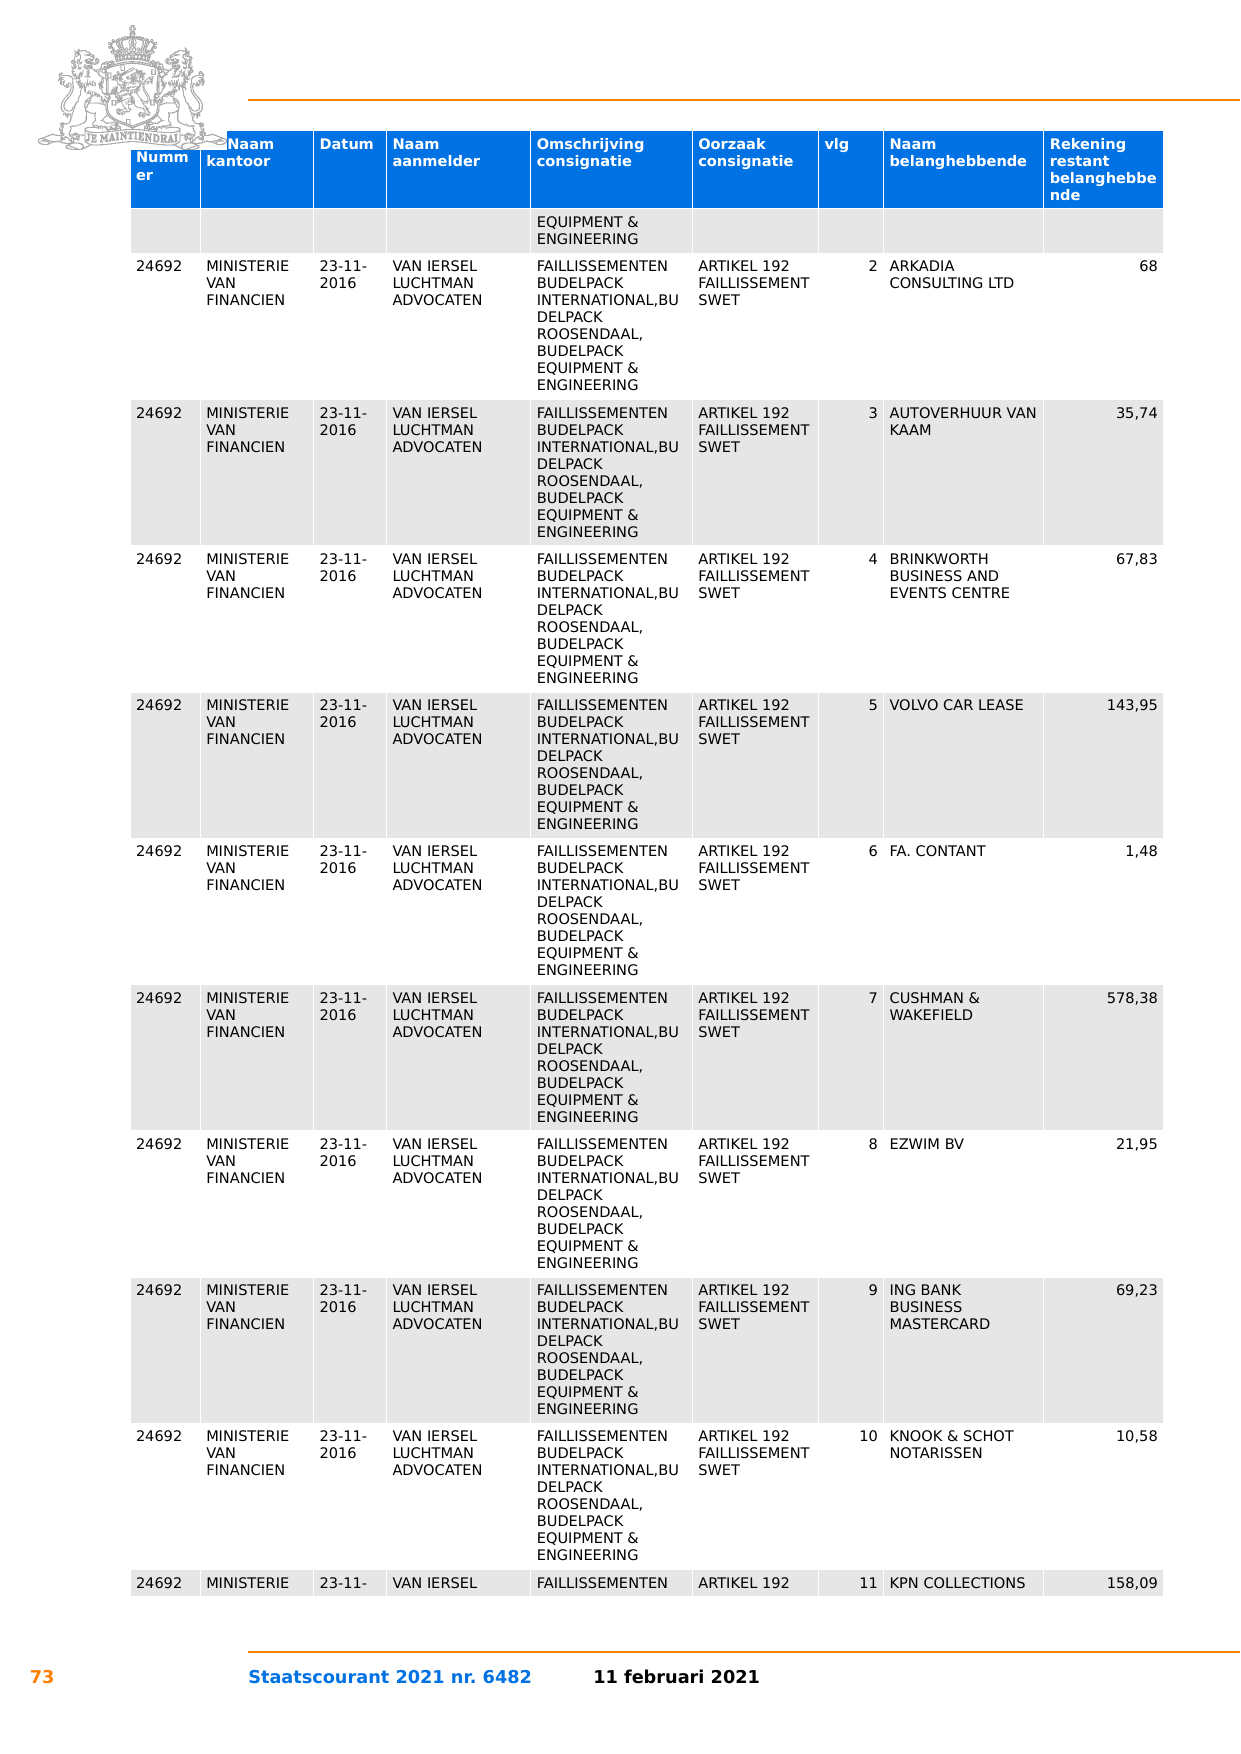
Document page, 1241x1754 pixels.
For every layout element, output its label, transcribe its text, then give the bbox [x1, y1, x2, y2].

table_header Naam aanmelder [387, 131, 530, 208]
table_cell 24692 [131, 985, 200, 1130]
table_cell ARTIKEL 192 [693, 1570, 818, 1596]
table_cell VAN IERSEL LUCHTMAN ADVOCATEN [387, 1424, 530, 1569]
table_cell 7 [819, 985, 883, 1130]
table_cell 5 [819, 693, 883, 838]
table_cell VAN IERSEL LUCHTMAN ADVOCATEN [387, 254, 530, 399]
table_cell FAILLISSEMENTEN BUDELPACK INTERNATIONAL,BUDELPACK ROOSENDAAL, BUDELPACK EQUIPMENT & ENGINEERING [531, 546, 692, 691]
table_cell ARTIKEL 192 FAILLISSEMENTSWET [693, 985, 818, 1130]
table_cell 158,09 [1044, 1570, 1163, 1596]
table_cell 24692 [131, 1570, 200, 1596]
table_cell ARTIKEL 192 FAILLISSEMENTSWET [693, 546, 818, 691]
table_cell EZWIM BV [884, 1131, 1043, 1276]
table_cell ING BANK BUSINESS MASTERCARD [884, 1278, 1043, 1423]
table_cell ARTIKEL 192 FAILLISSEMENTSWET [693, 400, 818, 545]
table_header Naam belanghebbende [884, 131, 1043, 208]
table_cell 69,23 [1044, 1278, 1163, 1423]
table_cell 2 [819, 254, 883, 399]
table_cell 23-11-2016 [314, 254, 386, 399]
table_cell VAN IERSEL [387, 1570, 530, 1596]
table_header Naam kantoor [201, 131, 313, 208]
table_cell 35,74 [1044, 400, 1163, 545]
table_cell FA. CONTANT [884, 839, 1043, 984]
table_cell [884, 209, 1043, 253]
table_header Rekening restant belanghebbende [1044, 131, 1163, 208]
table_cell FAILLISSEMENTEN BUDELPACK INTERNATIONAL,BUDELPACK ROOSENDAAL, BUDELPACK EQUIPMENT & ENGINEERING [531, 254, 692, 399]
table_cell 23-11-2016 [314, 985, 386, 1130]
table_cell FAILLISSEMENTEN [531, 1570, 692, 1596]
table_header vlg [819, 131, 883, 208]
table_cell AUTOVERHUUR VAN KAAM [884, 400, 1043, 545]
table_cell VAN IERSEL LUCHTMAN ADVOCATEN [387, 693, 530, 838]
table_cell MINISTERIE VAN FINANCIEN [201, 1424, 313, 1569]
table_cell 8 [819, 1131, 883, 1276]
table_cell MINISTERIE VAN FINANCIEN [201, 400, 313, 545]
table_cell FAILLISSEMENTEN BUDELPACK INTERNATIONAL,BUDELPACK ROOSENDAAL, BUDELPACK EQUIPMENT & ENGINEERING [531, 1278, 692, 1423]
table_cell ARKADIA CONSULTING LTD [884, 254, 1043, 399]
table_cell VAN IERSEL LUCHTMAN ADVOCATEN [387, 1278, 530, 1423]
table_cell 10 [819, 1424, 883, 1569]
table_header Oorzaak consignatie [693, 131, 818, 208]
table_cell MINISTERIE VAN FINANCIEN [201, 1278, 313, 1423]
table_cell VAN IERSEL LUCHTMAN ADVOCATEN [387, 546, 530, 691]
table_cell 24692 [131, 254, 200, 399]
table_cell 3 [819, 400, 883, 545]
table_cell 23-11-2016 [314, 1131, 386, 1276]
table_cell 11 [819, 1570, 883, 1596]
table_cell 23-11-2016 [314, 1424, 386, 1569]
picture [38, 25, 227, 150]
table_cell VAN IERSEL LUCHTMAN ADVOCATEN [387, 985, 530, 1130]
table_cell 143,95 [1044, 693, 1163, 838]
table_cell 67,83 [1044, 546, 1163, 691]
table_cell KNOOK & SCHOT NOTARISSEN [884, 1424, 1043, 1569]
table_cell 24692 [131, 1278, 200, 1423]
table_cell [314, 209, 386, 253]
table_cell ARTIKEL 192 FAILLISSEMENTSWET [693, 1131, 818, 1276]
table_cell 24692 [131, 1424, 200, 1569]
table_cell 23-11-2016 [314, 400, 386, 545]
table_cell ARTIKEL 192 FAILLISSEMENTSWET [693, 693, 818, 838]
table_cell 68 [1044, 254, 1163, 399]
table_cell 578,38 [1044, 985, 1163, 1130]
table_cell 23-11-2016 [314, 839, 386, 984]
table_cell 24692 [131, 1131, 200, 1276]
table_cell 10,58 [1044, 1424, 1163, 1569]
table_cell 4 [819, 546, 883, 691]
table_cell 9 [819, 1278, 883, 1423]
table_cell ARTIKEL 192 FAILLISSEMENTSWET [693, 1424, 818, 1569]
table_cell 21,95 [1044, 1131, 1163, 1276]
table_cell 24692 [131, 839, 200, 984]
table_cell VOLVO CAR LEASE [884, 693, 1043, 838]
table_cell 1,48 [1044, 839, 1163, 984]
table_cell MINISTERIE VAN FINANCIEN [201, 1131, 313, 1276]
table_cell CUSHMAN & WAKEFIELD [884, 985, 1043, 1130]
table_cell KPN COLLECTIONS [884, 1570, 1043, 1596]
table_cell MINISTERIE VAN FINANCIEN [201, 985, 313, 1130]
table_cell ARTIKEL 192 FAILLISSEMENTSWET [693, 1278, 818, 1423]
table_cell 23-11-2016 [314, 1278, 386, 1423]
table_cell 24692 [131, 400, 200, 545]
table_cell FAILLISSEMENTEN BUDELPACK INTERNATIONAL,BUDELPACK ROOSENDAAL, BUDELPACK EQUIPMENT & ENGINEERING [531, 1131, 692, 1276]
table_cell FAILLISSEMENTEN BUDELPACK INTERNATIONAL,BUDELPACK ROOSENDAAL, BUDELPACK EQUIPMENT & ENGINEERING [531, 1424, 692, 1569]
table_cell 24692 [131, 693, 200, 838]
table_header Datum [314, 131, 386, 208]
table_cell VAN IERSEL LUCHTMAN ADVOCATEN [387, 400, 530, 545]
table_cell BRINKWORTH BUSINESS AND EVENTS CENTRE [884, 546, 1043, 691]
table_cell MINISTERIE VAN FINANCIEN [201, 693, 313, 838]
table_cell MINISTERIE VAN FINANCIEN [201, 839, 313, 984]
table_header Nummer [131, 150, 200, 208]
table_cell EQUIPMENT & ENGINEERING [531, 209, 692, 253]
table_cell VAN IERSEL LUCHTMAN ADVOCATEN [387, 839, 530, 984]
table_cell ARTIKEL 192 FAILLISSEMENTSWET [693, 839, 818, 984]
table_cell 23-11-2016 [314, 546, 386, 691]
table_cell 6 [819, 839, 883, 984]
table_cell 23-11-2016 [314, 693, 386, 838]
table_cell VAN IERSEL LUCHTMAN ADVOCATEN [387, 1131, 530, 1276]
table_cell [201, 209, 313, 253]
table_cell 24692 [131, 546, 200, 691]
table_cell ARTIKEL 192 FAILLISSEMENTSWET [693, 254, 818, 399]
table_cell MINISTERIE [201, 1570, 313, 1596]
table_cell FAILLISSEMENTEN BUDELPACK INTERNATIONAL,BUDELPACK ROOSENDAAL, BUDELPACK EQUIPMENT & ENGINEERING [531, 693, 692, 838]
table_cell [387, 209, 530, 253]
table_header Omschrijving consignatie [531, 131, 692, 208]
table_cell FAILLISSEMENTEN BUDELPACK INTERNATIONAL,BUDELPACK ROOSENDAAL, BUDELPACK EQUIPMENT & ENGINEERING [531, 839, 692, 984]
table_cell [693, 209, 818, 253]
table_cell MINISTERIE VAN FINANCIEN [201, 546, 313, 691]
table_cell FAILLISSEMENTEN BUDELPACK INTERNATIONAL,BUDELPACK ROOSENDAAL, BUDELPACK EQUIPMENT & ENGINEERING [531, 985, 692, 1130]
table_cell [131, 209, 200, 253]
table_cell [819, 209, 883, 253]
table_cell 23-11- [314, 1570, 386, 1596]
table_cell MINISTERIE VAN FINANCIEN [201, 254, 313, 399]
table_cell FAILLISSEMENTEN BUDELPACK INTERNATIONAL,BUDELPACK ROOSENDAAL, BUDELPACK EQUIPMENT & ENGINEERING [531, 400, 692, 545]
table_cell [1044, 209, 1163, 253]
